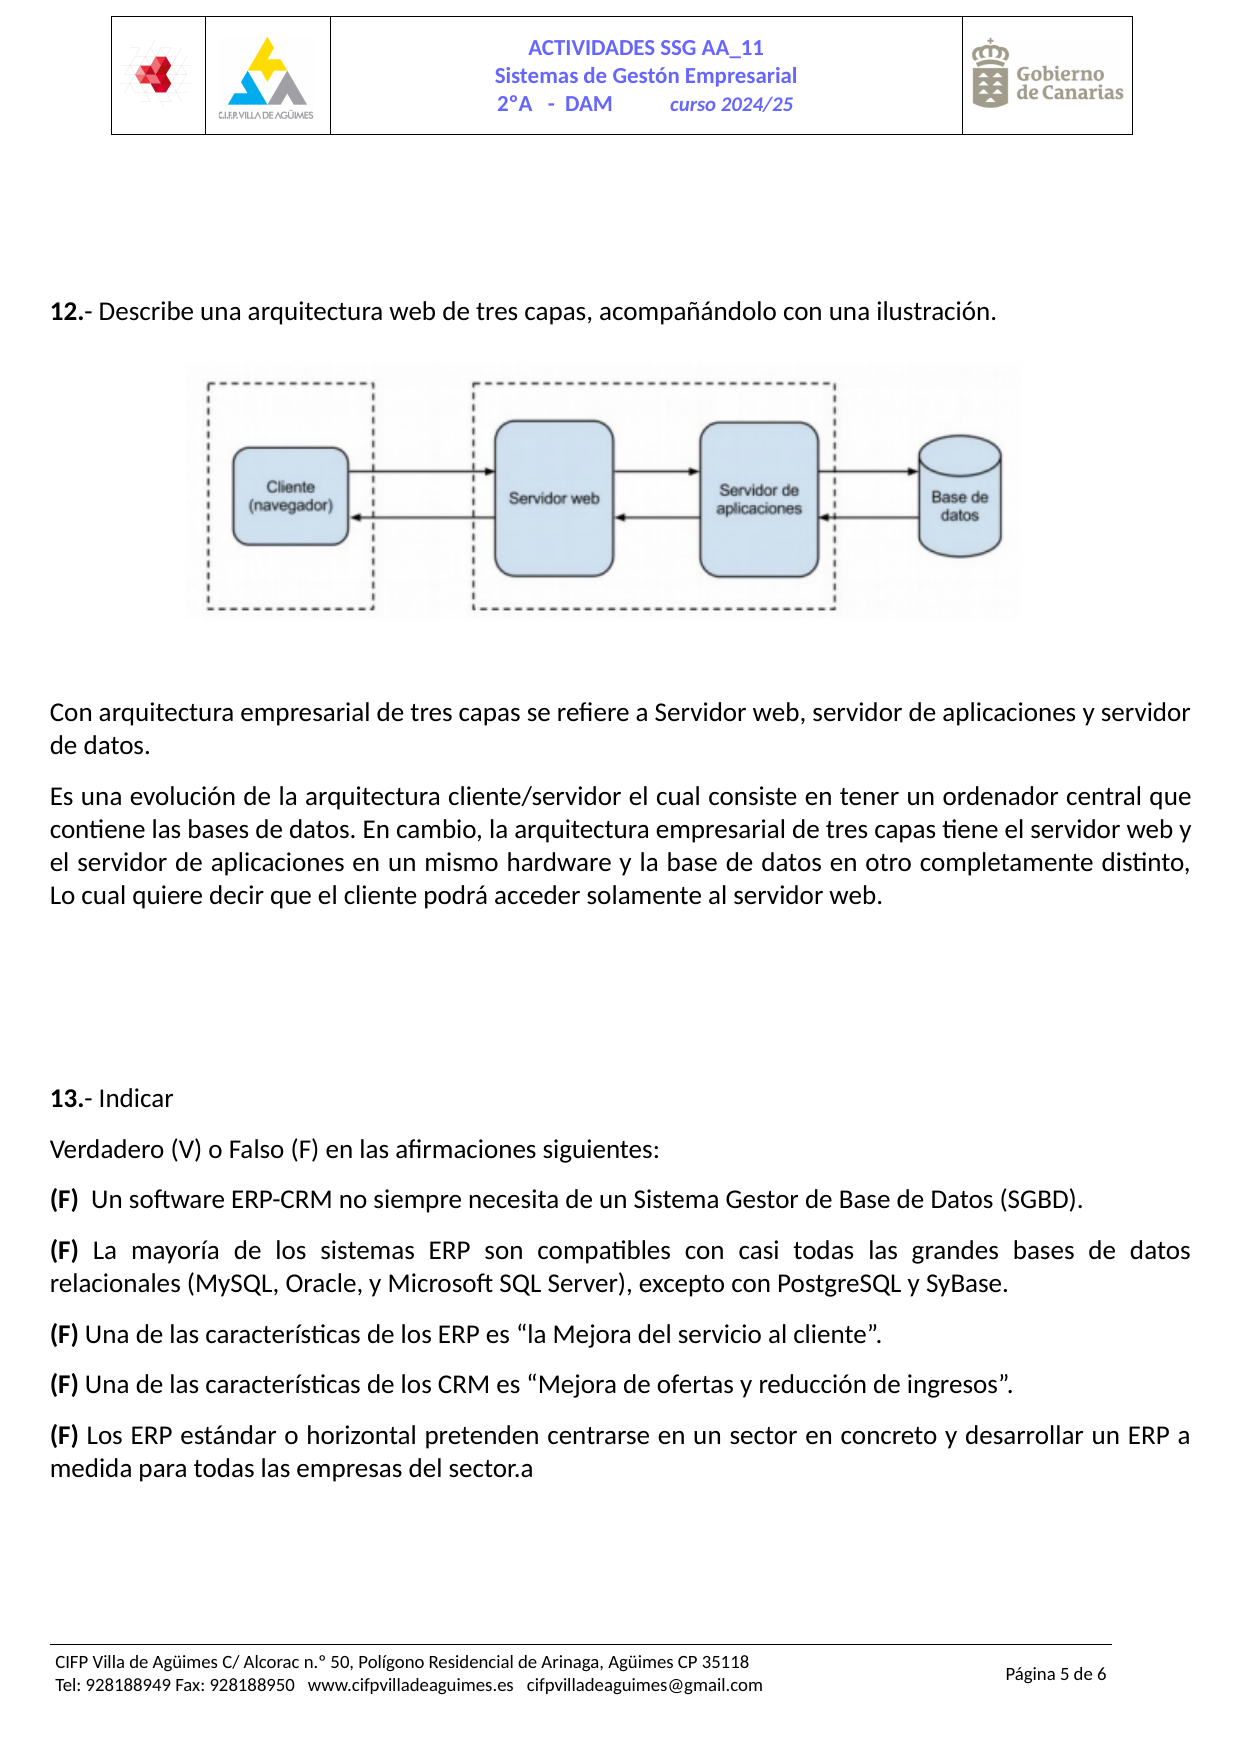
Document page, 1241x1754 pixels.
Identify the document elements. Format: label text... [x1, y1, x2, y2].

text (F) Una de las características de los ERP es “la Mejora del servicio al cliente”. [49, 1317, 1193, 1350]
text Con arquitectura empresarial de tres capas se refiere a Servidor web, servidor de aplicaciones y servidor de datos. [49, 695, 1193, 761]
text Es una evolución de la arquitectura cliente/servidor el cual consiste en tener un ordenador central que contiene las bases de datos. En cambio, la arquitectura empresarial de tres capas tiene el servidor web y el servidor de aplicaciones en un mismo hardware y la base de datos en otro completamente distinto, Lo cual quiere decir que el cliente podrá acceder solamente al servidor web. [49, 779, 1193, 911]
text Verdadero (V) o Falso (F) en las afirmaciones siguientes: [49, 1132, 1193, 1165]
text 12.- Describe una arquitectura web de tres capas, acompañándolo con una ilustración. [49, 294, 1193, 327]
text (F) Un software ERP-CRM no siempre necesita de un Sistema Gestor de Base de Datos (SGBD). [49, 1182, 1193, 1216]
text 13.- Indicar [49, 1081, 1193, 1114]
text (F) Los ERP estándar o horizontal pretenden centrarse en un sector en concreto y desarrollar un ERP a medida para todas las empresas del sector.a [49, 1418, 1193, 1484]
text (F) La mayoría de los sistemas ERP son compatibles con casi todas las grandes bases de datos relacionales (MySQL, Oracle, y Microsoft SQL Server), excepto con PostgreSQL y SyBase. [49, 1233, 1193, 1299]
text (F) Una de las características de los CRM es “Mejora de ofertas y reducción de ingresos”. [49, 1368, 1193, 1401]
